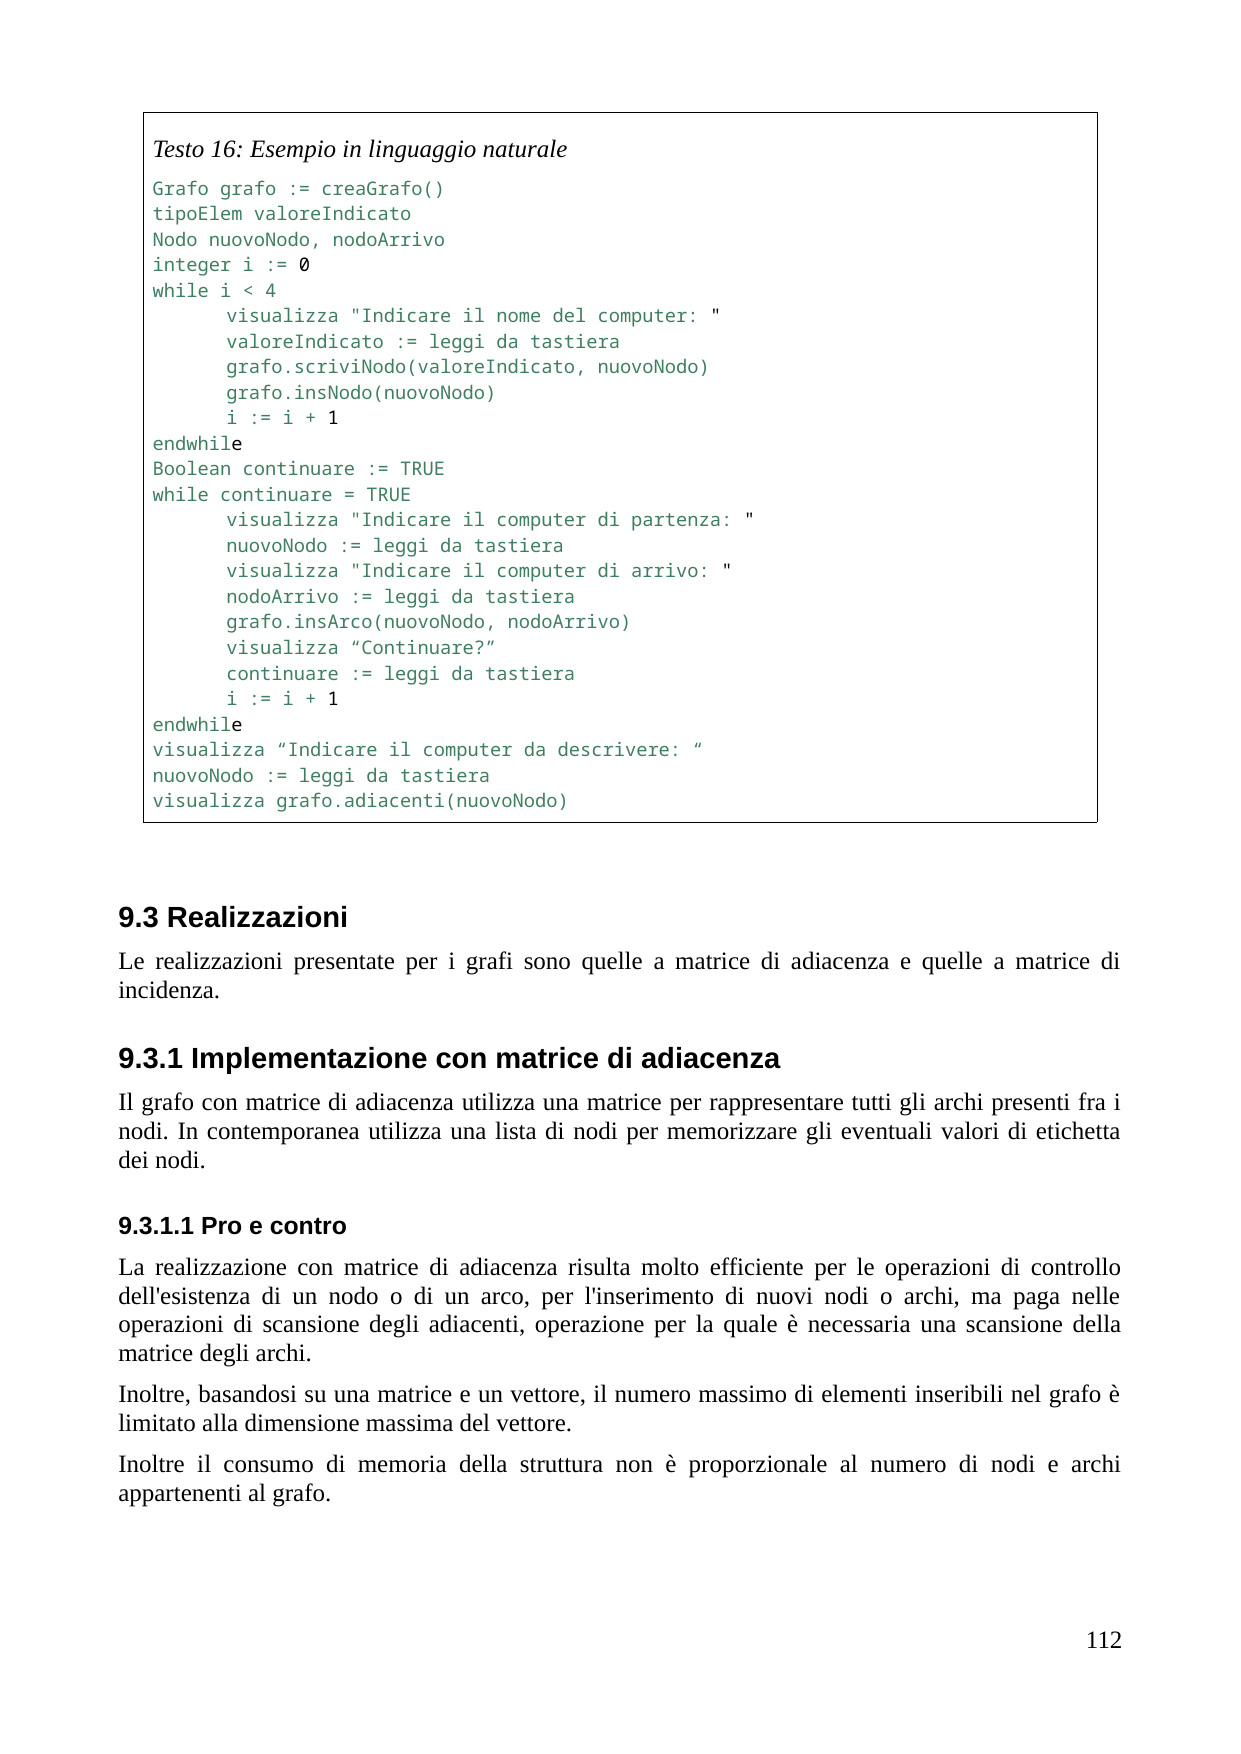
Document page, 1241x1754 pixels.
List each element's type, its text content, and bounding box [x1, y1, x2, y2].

text while i < 4 [152, 277, 1088, 303]
text Le realizzazioni presentate per i grafi sono quelle a matrice di adiacenza e quelle a matrice di incidenza. [118, 946, 1122, 1004]
text Inoltre il consumo di memoria della struttura non è proporzionale al numero di nodi e archi appartenenti al grafo. [118, 1449, 1122, 1507]
text nuovoNodo := leggi da tastiera [152, 762, 1088, 787]
text nuovoNodo := leggi da tastiera [152, 532, 1088, 558]
text grafo.insArco(nuovoNodo, nodoArrivo) [152, 609, 1088, 634]
text endwhile [152, 711, 1088, 736]
subtitle 9.3.1.1 Pro e contro [118, 1211, 1122, 1239]
text i := i + 1 [152, 405, 1088, 430]
text Grafo grafo := creaGrafo() [152, 175, 1088, 201]
text Testo 16: Esempio in linguaggio naturale [152, 134, 1088, 162]
text grafo.scriviNodo(valoreIndicato, nuovoNodo) [152, 354, 1088, 379]
subtitle 9.3 Realizzazioni [118, 900, 1122, 934]
text La realizzazione con matrice di adiacenza risulta molto efficiente per le operazioni di controllo dell'esistenza di un nodo o di un arco, per l'inserimento di nuovi nodi o archi, ma paga nelle operazioni di scansione degli adiacenti, operazione per la quale è necessaria una scansione della matrice degli archi. [118, 1252, 1122, 1367]
text Il grafo con matrice di adiacenza utilizza una matrice per rappresentare tutti gli archi presenti fra i nodi. In contemporanea utilizza una lista di nodi per memorizzare gli eventuali valori di etichetta dei nodi. [118, 1087, 1122, 1173]
text visualizza "Indicare il computer di arrivo: " [152, 558, 1088, 583]
subtitle 9.3.1 Implementazione con matrice di adiacenza [118, 1041, 1122, 1075]
text tipoElem valoreIndicato [152, 201, 1088, 226]
text visualizza “Indicare il computer da descrivere: “ [152, 736, 1088, 762]
text Boolean continuare := TRUE [152, 456, 1088, 481]
text Nodo nuovoNodo, nodoArrivo [152, 226, 1088, 252]
text continuare := leggi da tastiera [152, 660, 1088, 685]
text visualizza "Indicare il nome del computer: " [152, 303, 1088, 328]
text Inoltre, basandosi su una matrice e un vettore, il numero massimo di elementi inseribili nel grafo è limitato alla dimensione massima del vettore. [118, 1379, 1122, 1437]
text valoreIndicato := leggi da tastiera [152, 328, 1088, 354]
text visualizza "Indicare il computer di partenza: " [152, 507, 1088, 532]
text visualizza “Continuare?” [152, 634, 1088, 660]
text grafo.insNodo(nuovoNodo) [152, 379, 1088, 405]
text while continuare = TRUE [152, 481, 1088, 507]
text endwhile [152, 430, 1088, 456]
text i := i + 1 [152, 685, 1088, 711]
text integer i := 0 [152, 252, 1088, 277]
text nodoArrivo := leggi da tastiera [152, 583, 1088, 609]
text visualizza grafo.adiacenti(nuovoNodo) [152, 787, 1088, 813]
